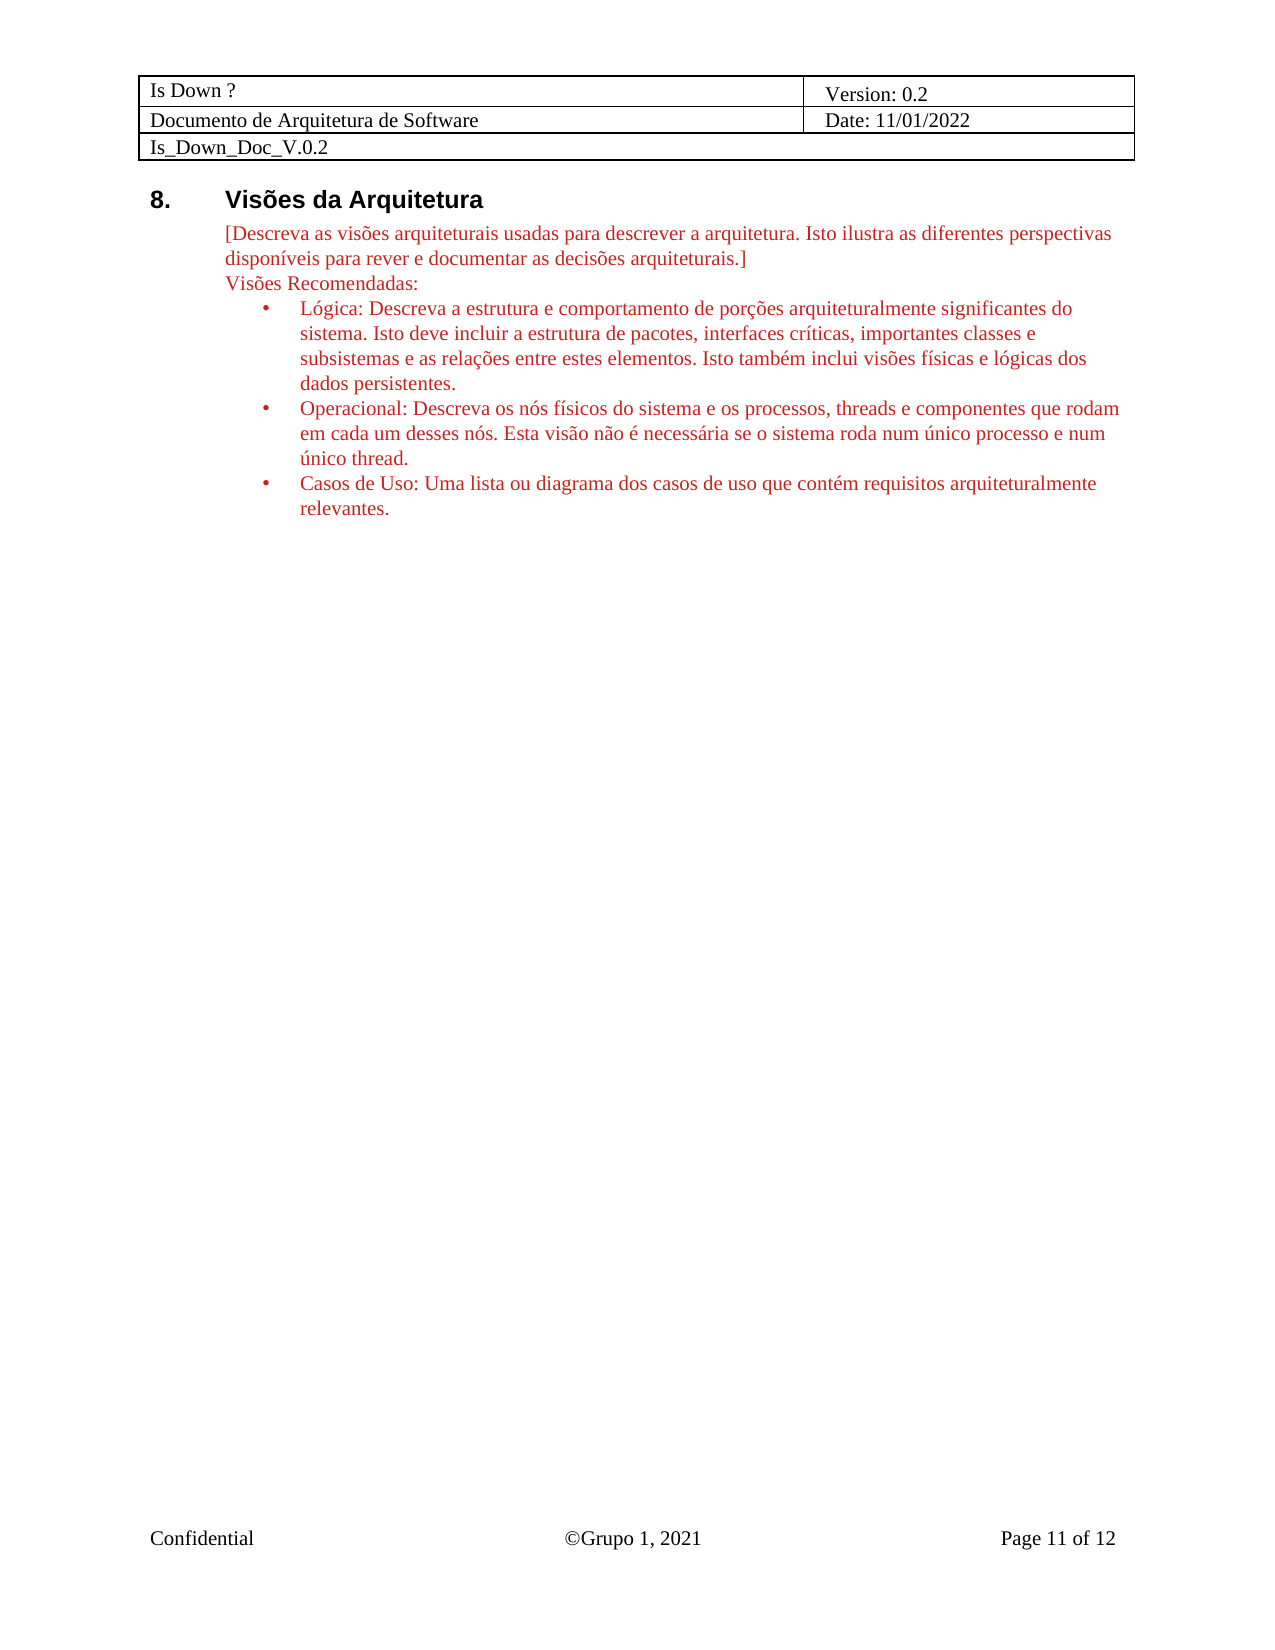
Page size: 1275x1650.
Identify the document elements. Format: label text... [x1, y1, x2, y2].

text Visões Recomendadas: [225, 270, 1125, 295]
list Lógica: Descreva a estrutura e comportamento de porções arquiteturalmente significantes do sistema. Isto deve incluir a estrutura de pacotes, interfaces críticas, importantes classes e subsistemas e as relações entre estes elementos. Isto também inclui visões físicas e lógicas dos dados persistentes. [262, 295, 1125, 395]
list Operacional: Descreva os nós físicos do sistema e os processos, threads e componentes que rodam em cada um desses nós. Esta visão não é necessária se o sistema roda num único processo e num único thread. [262, 395, 1125, 470]
subtitle Visões da Arquitetura [150, 185, 1125, 214]
list Casos de Uso: Uma lista ou diagrama dos casos de uso que contém requisitos arquiteturalmente relevantes. [262, 470, 1125, 520]
text [Descreva as visões arquiteturais usadas para descrever a arquitetura. Isto ilustra as diferentes perspectivas disponíveis para rever e documentar as decisões arquiteturais.] [225, 220, 1125, 270]
